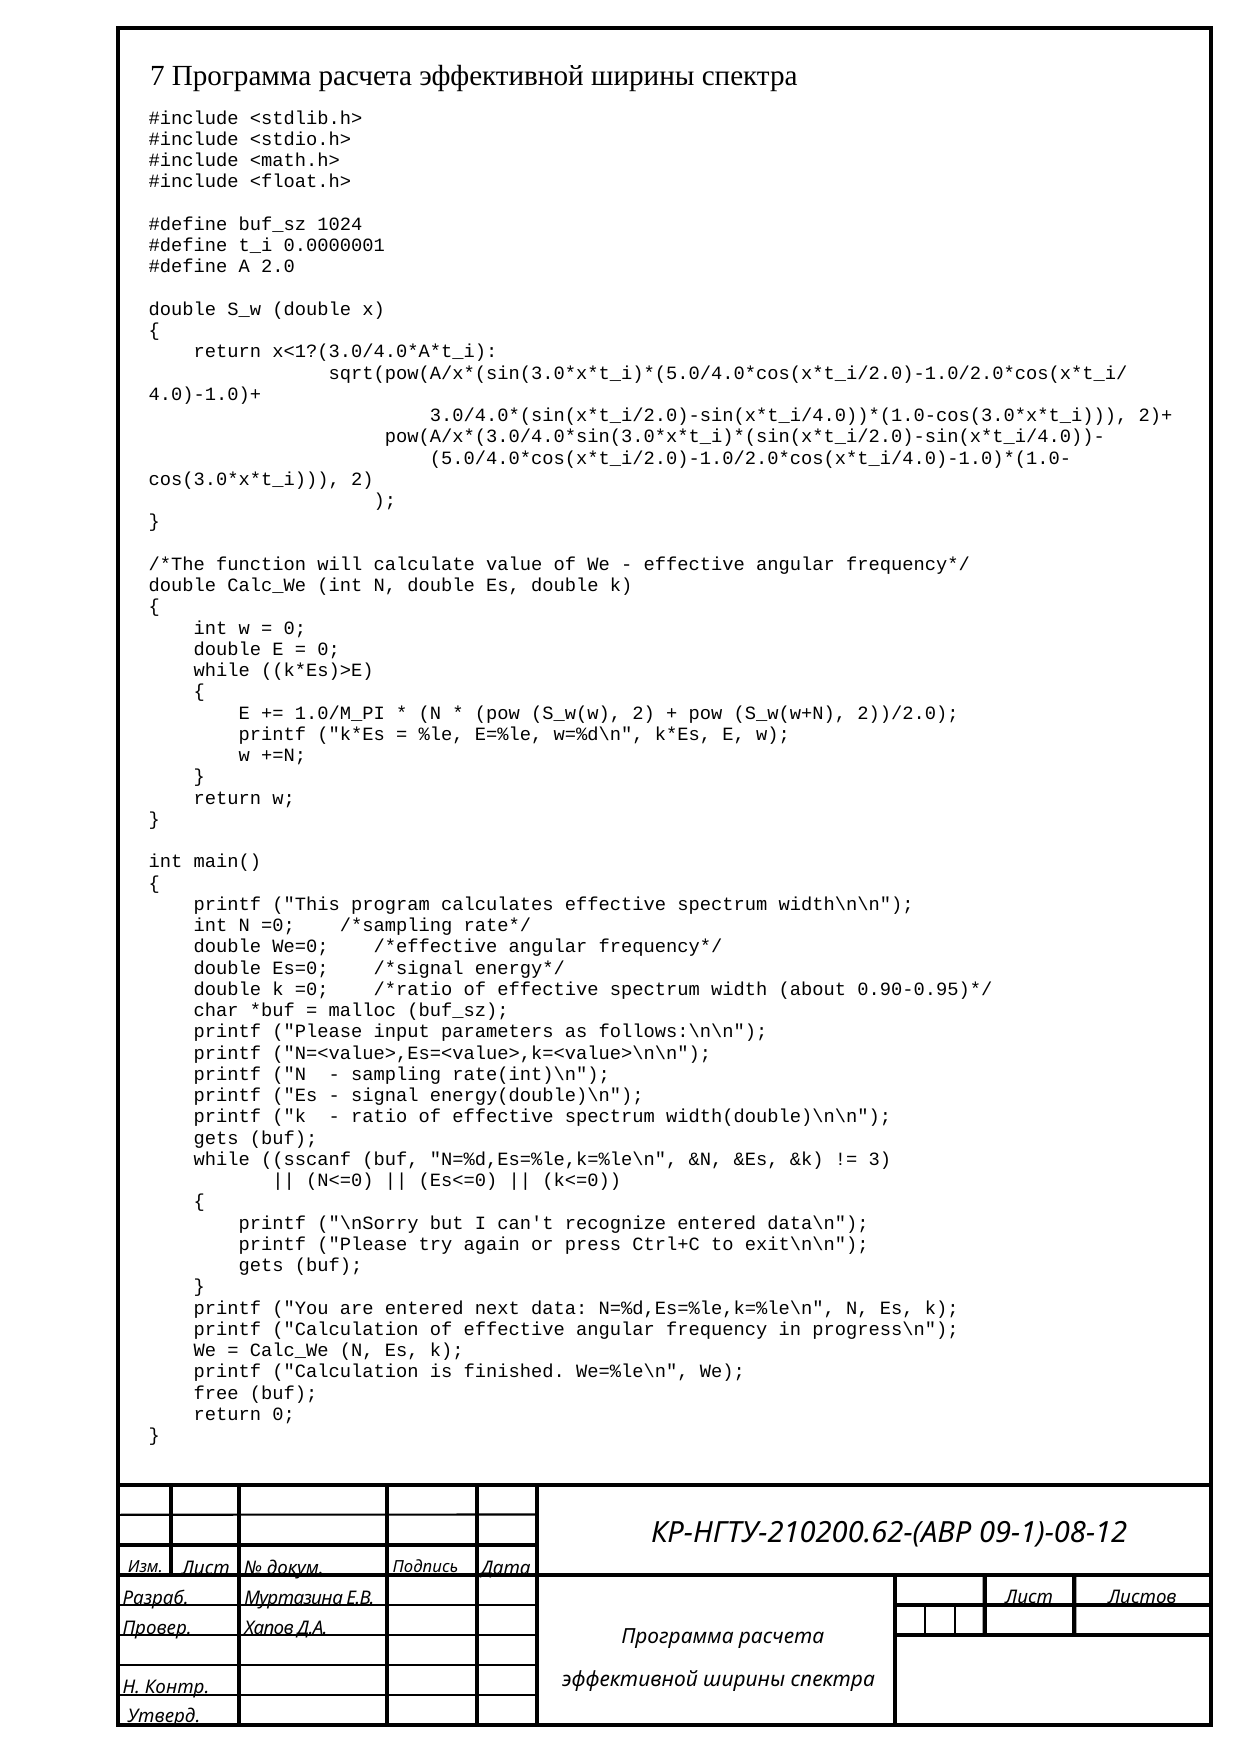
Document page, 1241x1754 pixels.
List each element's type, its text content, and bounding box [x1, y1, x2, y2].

text (5.0/4.0*cos(x*t_i/2.0)-1.0/2.0*cos(x*t_i/4.0)-1.0)*(1.0-cos(3.0*x*t_i))), 2) [148, 448, 1182, 491]
text || (N<=0) || (Es<=0) || (k<=0)) [148, 1171, 1182, 1192]
text } [148, 1277, 1182, 1298]
text { [148, 873, 1182, 895]
text double E = 0; [148, 640, 1182, 661]
text 7 Программа расчета эффективной ширины спектра [150, 58, 1209, 92]
text } [148, 767, 1182, 788]
text #define buf_sz 1024 [148, 215, 1182, 236]
text printf ("\nSorry but I can't recognize entered data\n"); [148, 1213, 1182, 1235]
text ); [148, 491, 1182, 512]
text return 0; [148, 1405, 1182, 1426]
text 3.0/4.0*(sin(x*t_i/2.0)-sin(x*t_i/4.0))*(1.0-cos(3.0*x*t_i))), 2)+ [148, 406, 1182, 427]
text E += 1.0/M_PI * (N * (pow (S_w(w), 2) + pow (S_w(w+N), 2))/2.0); [148, 703, 1182, 725]
text pow(A/x*(3.0/4.0*sin(3.0*x*t_i)*(sin(x*t_i/2.0)-sin(x*t_i/4.0))- [148, 427, 1182, 448]
text int w = 0; [148, 618, 1182, 640]
text w +=N; [148, 746, 1182, 767]
text printf ("Please try again or press Ctrl+C to exit\n\n"); [148, 1235, 1182, 1256]
text } [148, 512, 1182, 533]
text { [148, 1192, 1182, 1213]
text int main() [148, 852, 1182, 873]
text printf ("This program calculates effective spectrum width\n\n"); [148, 895, 1182, 916]
text { [148, 682, 1182, 703]
text free (buf); [148, 1383, 1182, 1405]
text printf ("k*Es = %le, E=%le, w=%d\n", k*Es, E, w); [148, 725, 1182, 746]
text { [148, 321, 1182, 342]
text #define A 2.0 [148, 257, 1182, 278]
text printf ("Calculation is finished. We=%le\n", We); [148, 1362, 1182, 1383]
text double k =0; /*ratio of effective spectrum width (about 0.90-0.95)*/ [148, 980, 1182, 1001]
text while ((k*Es)>E) [148, 661, 1182, 682]
text while ((sscanf (buf, "N=%d,Es=%le,k=%le\n", &N, &Es, &k) != 3) [148, 1150, 1182, 1171]
text printf ("N=<value>,Es=<value>,k=<value>\n\n"); [148, 1043, 1182, 1065]
text printf ("N - sampling rate(int)\n"); [148, 1065, 1182, 1086]
text double S_w (double x) [148, 300, 1182, 321]
text { [148, 597, 1182, 618]
text #include <stdlib.h> [148, 108, 1182, 130]
text gets (buf); [148, 1128, 1182, 1150]
text printf ("Please input parameters as follows:\n\n"); [148, 1022, 1182, 1043]
text sqrt(pow(A/x*(sin(3.0*x*t_i)*(5.0/4.0*cos(x*t_i/2.0)-1.0/2.0*cos(x*t_i/4.0)-1.0)+ [148, 363, 1182, 406]
text printf ("Calculation of effective angular frequency in progress\n"); [148, 1320, 1182, 1341]
text double Es=0; /*signal energy*/ [148, 958, 1182, 980]
text #include <stdio.h> [148, 130, 1182, 151]
text printf ("You are entered next data: N=%d,Es=%le,k=%le\n", N, Es, k); [148, 1298, 1182, 1320]
text double Calc_We (int N, double Es, double k) [148, 576, 1182, 597]
text char *buf = malloc (buf_sz); [148, 1001, 1182, 1022]
text printf ("Es - signal energy(double)\n"); [148, 1086, 1182, 1107]
text return w; [148, 788, 1182, 810]
text } [148, 1426, 1182, 1447]
text printf ("k - ratio of effective spectrum width(double)\n\n"); [148, 1107, 1182, 1128]
text int N =0; /*sampling rate*/ [148, 916, 1182, 937]
text /*The function will calculate value of We - effective angular frequency*/ [148, 555, 1182, 576]
text gets (buf); [148, 1256, 1182, 1277]
text #include <math.h> [148, 151, 1182, 172]
text We = Calc_We (N, Es, k); [148, 1341, 1182, 1362]
text #include <float.h> [148, 172, 1182, 193]
text double We=0; /*effective angular frequency*/ [148, 937, 1182, 958]
text #define t_i 0.0000001 [148, 236, 1182, 257]
text } [148, 810, 1182, 831]
text return x<1?(3.0/4.0*A*t_i): [148, 342, 1182, 363]
